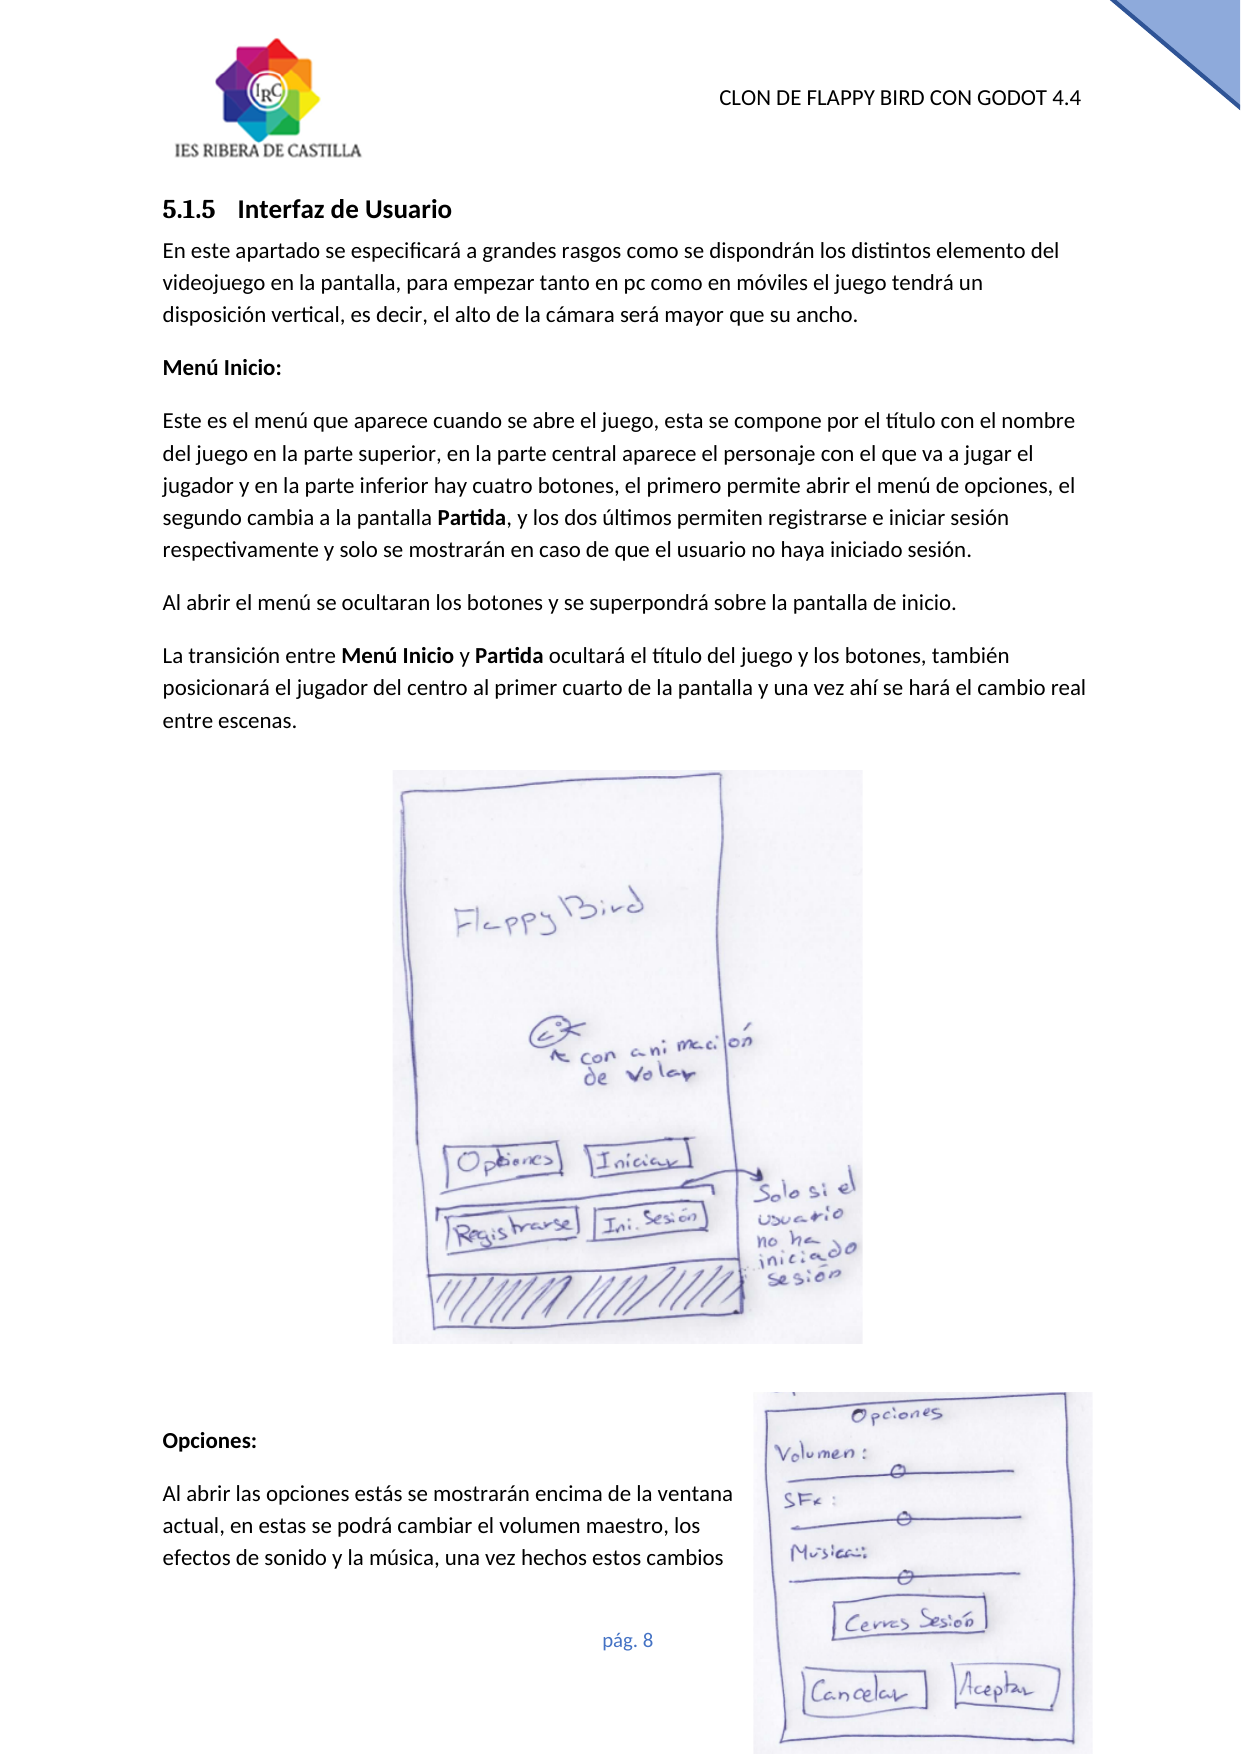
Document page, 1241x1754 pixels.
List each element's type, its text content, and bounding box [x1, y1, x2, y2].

text Menú Inicio: [162, 353, 1093, 382]
subtitle Interfaz de Usuario [162, 192, 1093, 225]
picture [753, 1392, 1093, 1754]
text Opciones: [162, 1426, 753, 1454]
text En este apartado se especificará a grandes rasgos como se dispondrán los distintos elemento del videojuego en la pantalla, para empezar tanto en pc como en móviles el juego tendrá un disposición vertical, es decir, el alto de la cámara será mayor que su ancho. [162, 236, 1093, 328]
picture [173, 29, 366, 164]
picture [392, 770, 863, 1344]
text La transición entre Menú Inicio y Partida ocultará el título del juego y los botones, también posicionará el jugador del centro al primer cuarto de la pantalla y una vez ahí se hará el cambio real entre escenas. [162, 641, 1093, 734]
text Al abrir las opciones estás se mostrarán encima de la ventana actual, en estas se podrá cambiar el volumen maestro, los efectos de sonido y la música, una vez hechos estos cambios [162, 1479, 753, 1571]
text Al abrir el menú se ocultaran los botones y se superpondrá sobre la pantalla de inicio. [162, 588, 1093, 616]
text Este es el menú que aparece cuando se abre el juego, esta se compone por el título con el nombre del juego en la parte superior, en la parte central aparece el personaje con el que va a jugar el jugador y en la parte inferior hay cuatro botones, el primero permite abrir el menú de opciones, el segundo cambia a la pantalla Partida, y los dos últimos permiten registrarse e iniciar sesión respectivamente y solo se mostrarán en caso de que el usuario no haya iniciado sesión. [162, 407, 1093, 563]
